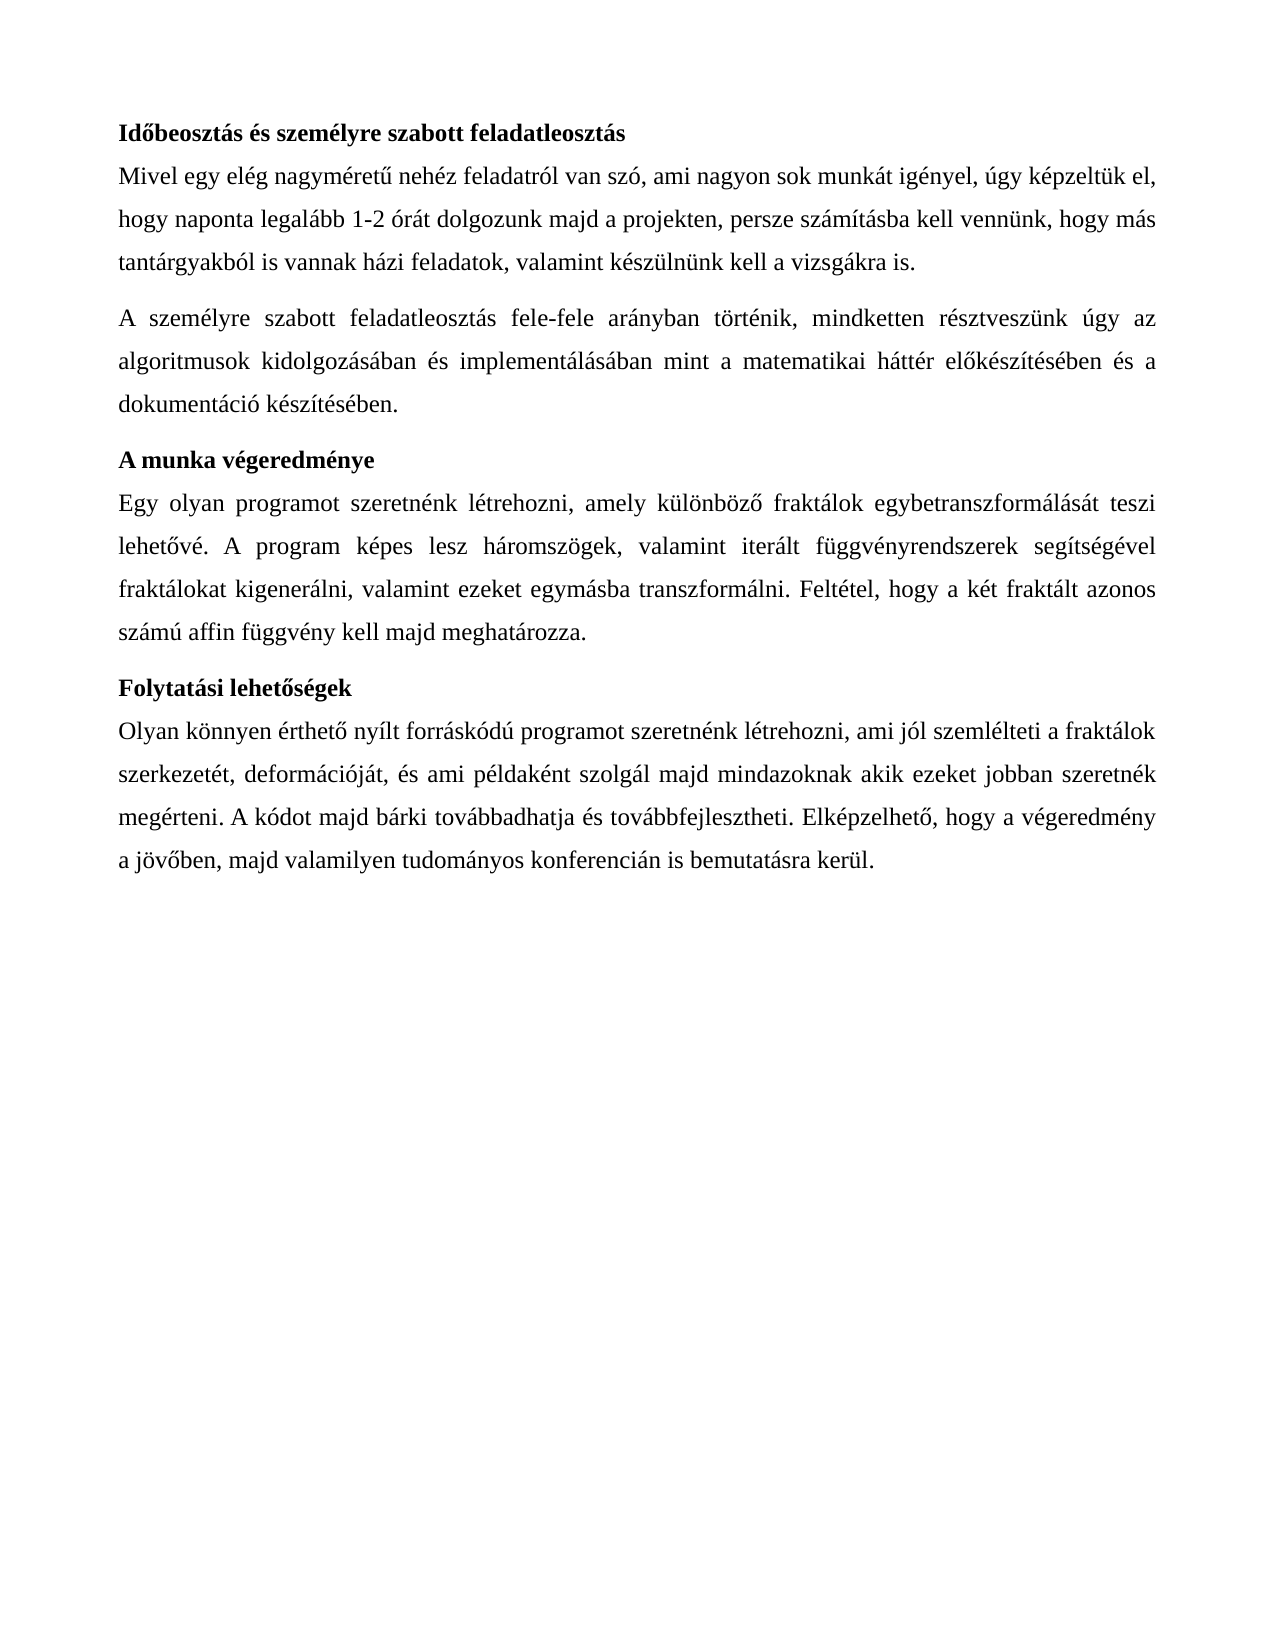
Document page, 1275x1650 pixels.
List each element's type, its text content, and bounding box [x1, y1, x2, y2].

text Olyan könnyen érthető nyílt forráskódú programot szeretnénk létrehozni, ami jól szemlélteti a fraktálok szerkezetét, deformációját, és ami példaként szolgál majd mindazoknak akik ezeket jobban szeretnék megérteni. A kódot majd bárki továbbadhatja és továbbfejlesztheti. Elképzelhető, hogy a végeredmény a jövőben, majd valamilyen tudományos konferencián is bemutatásra kerül. [118, 716, 1157, 874]
text A személyre szabott feladatleosztás fele-fele arányban történik, mindketten résztveszünk úgy az algoritmusok kidolgozásában és implementálásában mint a matematikai háttér előkészítésében és a dokumentáció készítésében. [118, 303, 1157, 418]
subtitle Folytatási lehetőségek [118, 673, 1157, 702]
text Egy olyan programot szeretnénk létrehozni, amely különböző fraktálok egybetranszformálását teszi lehetővé. A program képes lesz háromszögek, valamint iterált függvényrendszerek segítségével fraktálokat kigenerálni, valamint ezeket egymásba transzformálni. Feltétel, hogy a két fraktált azonos számú affin függvény kell majd meghatározza. [118, 488, 1157, 646]
subtitle Időbeosztás és személyre szabott feladatleosztás [118, 118, 1157, 147]
text Mivel egy elég nagyméretű nehéz feladatról van szó, ami nagyon sok munkát igényel, úgy képzeltük el, hogy naponta legalább 1-2 órát dolgozunk majd a projekten, persze számításba kell vennünk, hogy más tantárgyakból is vannak házi feladatok, valamint készülnünk kell a vizsgákra is. [118, 161, 1157, 276]
subtitle A munka végeredménye [118, 445, 1157, 474]
